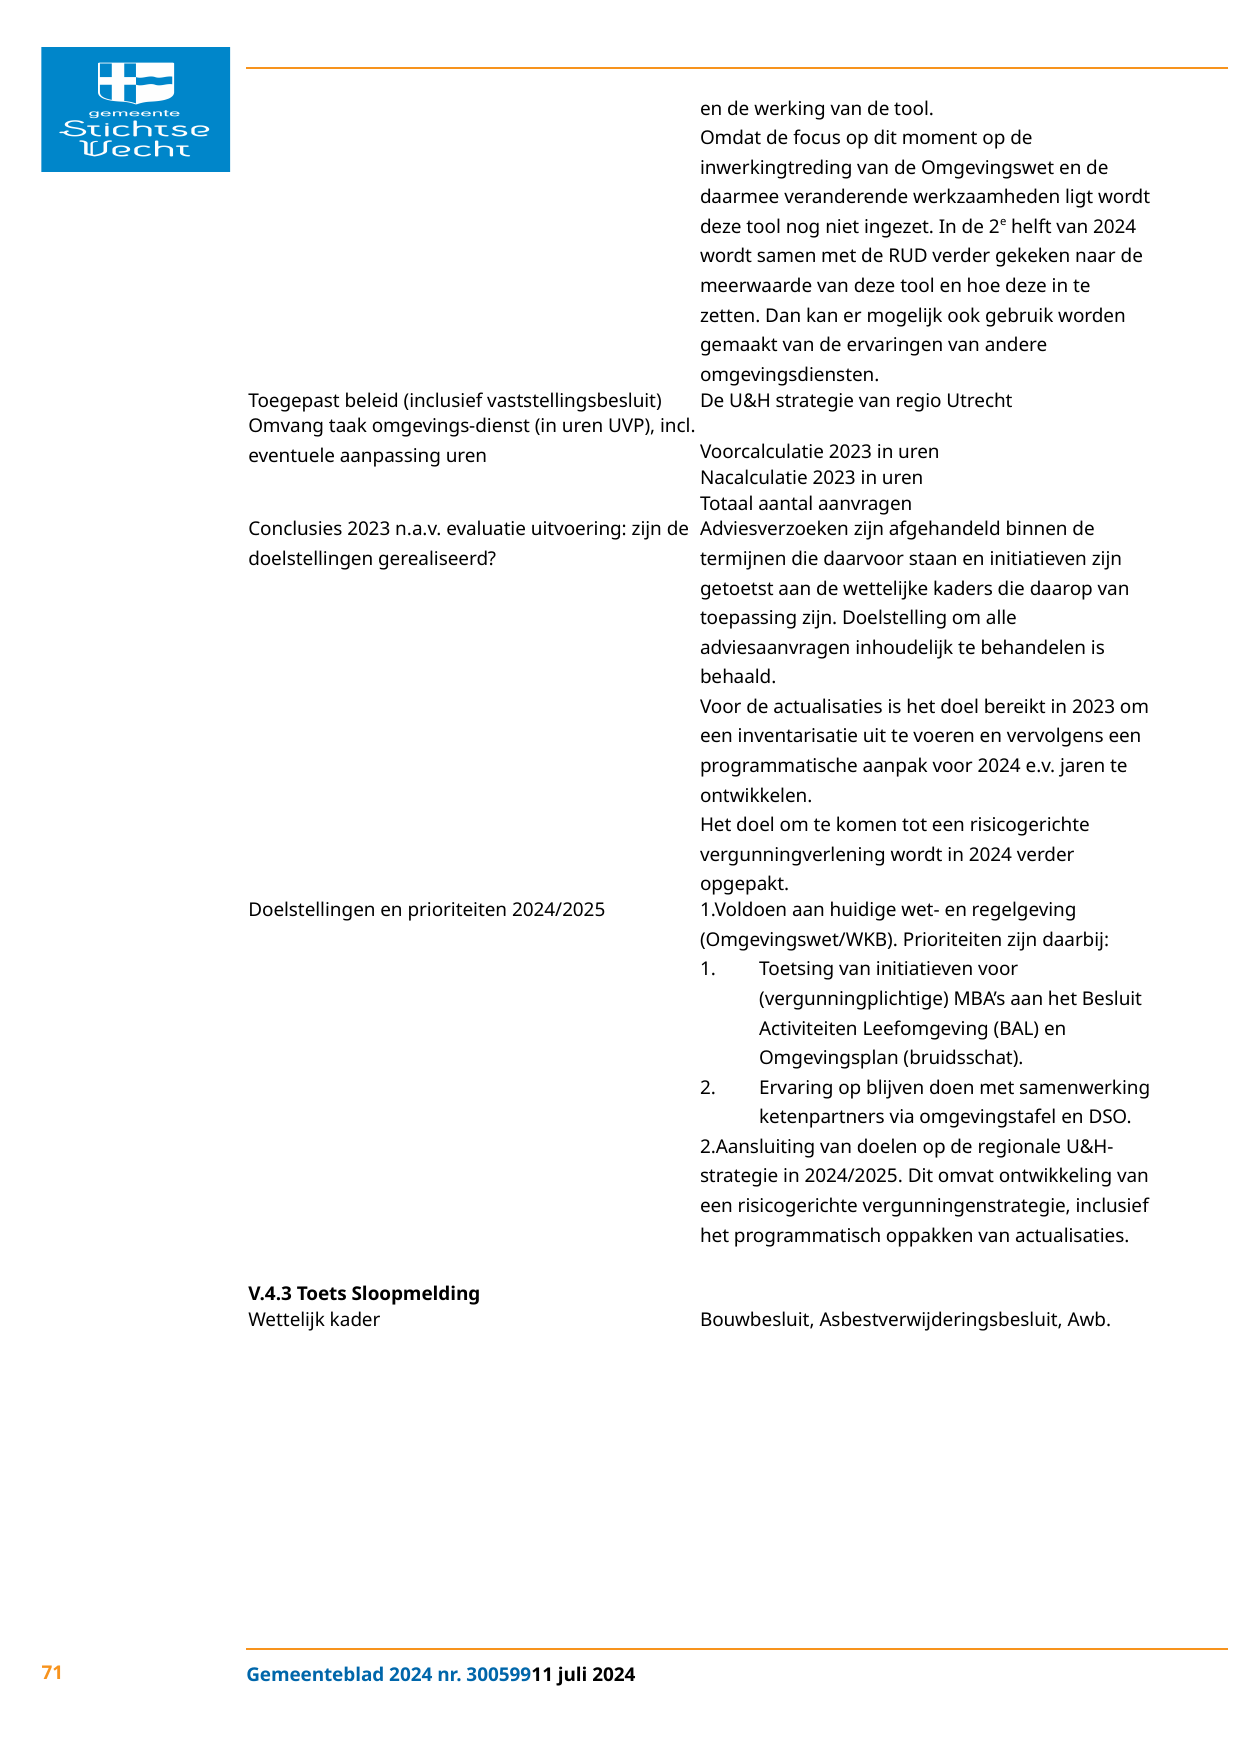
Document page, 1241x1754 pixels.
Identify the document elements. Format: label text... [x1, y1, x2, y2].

picture [99, 63, 135, 101]
table_cell Adviesverzoeken zijn afgehandeld binnen de termijnen die daarvoor staan en initiatieven zijn getoetst aan de wettelijke kaders die daarop van toepassing zijn. Doelstelling om alle adviesaanvragen inhoudelijk te behandelen is behaald. Voor de actualisaties is het doel bereikt in 2023 om een inventarisatie uit te voeren en vervolgens een programmatische aanpak voor 2024 e.v. jaren te ontwikkelen. Het doel om te komen tot een risicogerichte vergunningverlening wordt in 2024 verder opgepakt. [700, 516, 1152, 896]
table_cell en de werking van de tool. Omdat de focus op dit moment op de inwerkingtreding van de Omgevingswet en de daarmee veranderende werkzaamheden ligt wordt deze tool nog niet ingezet. In de 2e helft van 2024 wordt samen met de RUD verder gekeken naar de meerwaarde van deze tool en hoe deze in te zetten. Dan kan er mogelijk ook gebruik worden gemaakt van de ervaringen van andere omgevingsdiensten. [700, 95, 1152, 387]
table_cell De U&H strategie van regio Utrecht [700, 387, 1152, 412]
table_cell Doelstellingen en prioriteiten 2024/2025 [248, 896, 700, 1247]
table_cell Wettelijk kader [248, 1306, 700, 1332]
picture [137, 63, 174, 103]
table_cell Toegepast beleid (inclusief vaststellingsbesluit) [248, 387, 700, 412]
table_cell Bouwbesluit, Asbestverwijderingsbesluit, Awb. [700, 1306, 1152, 1332]
table_cell [248, 95, 700, 387]
table_cell [700, 413, 1152, 438]
table_header V.4.3 Toets Sloopmelding [248, 1280, 1152, 1306]
table_cell 1.Voldoen aan huidige wet- en regelgeving (Omgevingswet/WKB). Prioriteiten zijn daarbij: Toetsing van initiatieven voor (vergunningplichtige) MBA’s aan het Besluit Activiteiten Leefomgeving (BAL) en Omgevingsplan (bruidsschat). Ervaring op blijven doen met samenwerking ketenpartners via omgevingstafel en DSO. 2.Aansluiting van doelen op de regionale U&H-strategie in 2024/2025. Dit omvat ontwikkeling van een risicogerichte vergunningenstrategie, inclusief het programmatisch oppakken van actualisaties. [700, 896, 1152, 1247]
table_header Voorcalculatie 2023 in uren [700, 438, 1152, 464]
table_cell Nacalculatie 2023 in uren [700, 464, 1152, 490]
table_cell Conclusies 2023 n.a.v. evaluatie uitvoering: zijn de doelstellingen gerealiseerd? [248, 516, 700, 896]
table_cell Omvang taak omgevings-dienst (in uren UVP), incl. eventuele aanpassing uren [248, 413, 700, 516]
table_cell Totaal aantal aanvragen [700, 490, 1152, 516]
